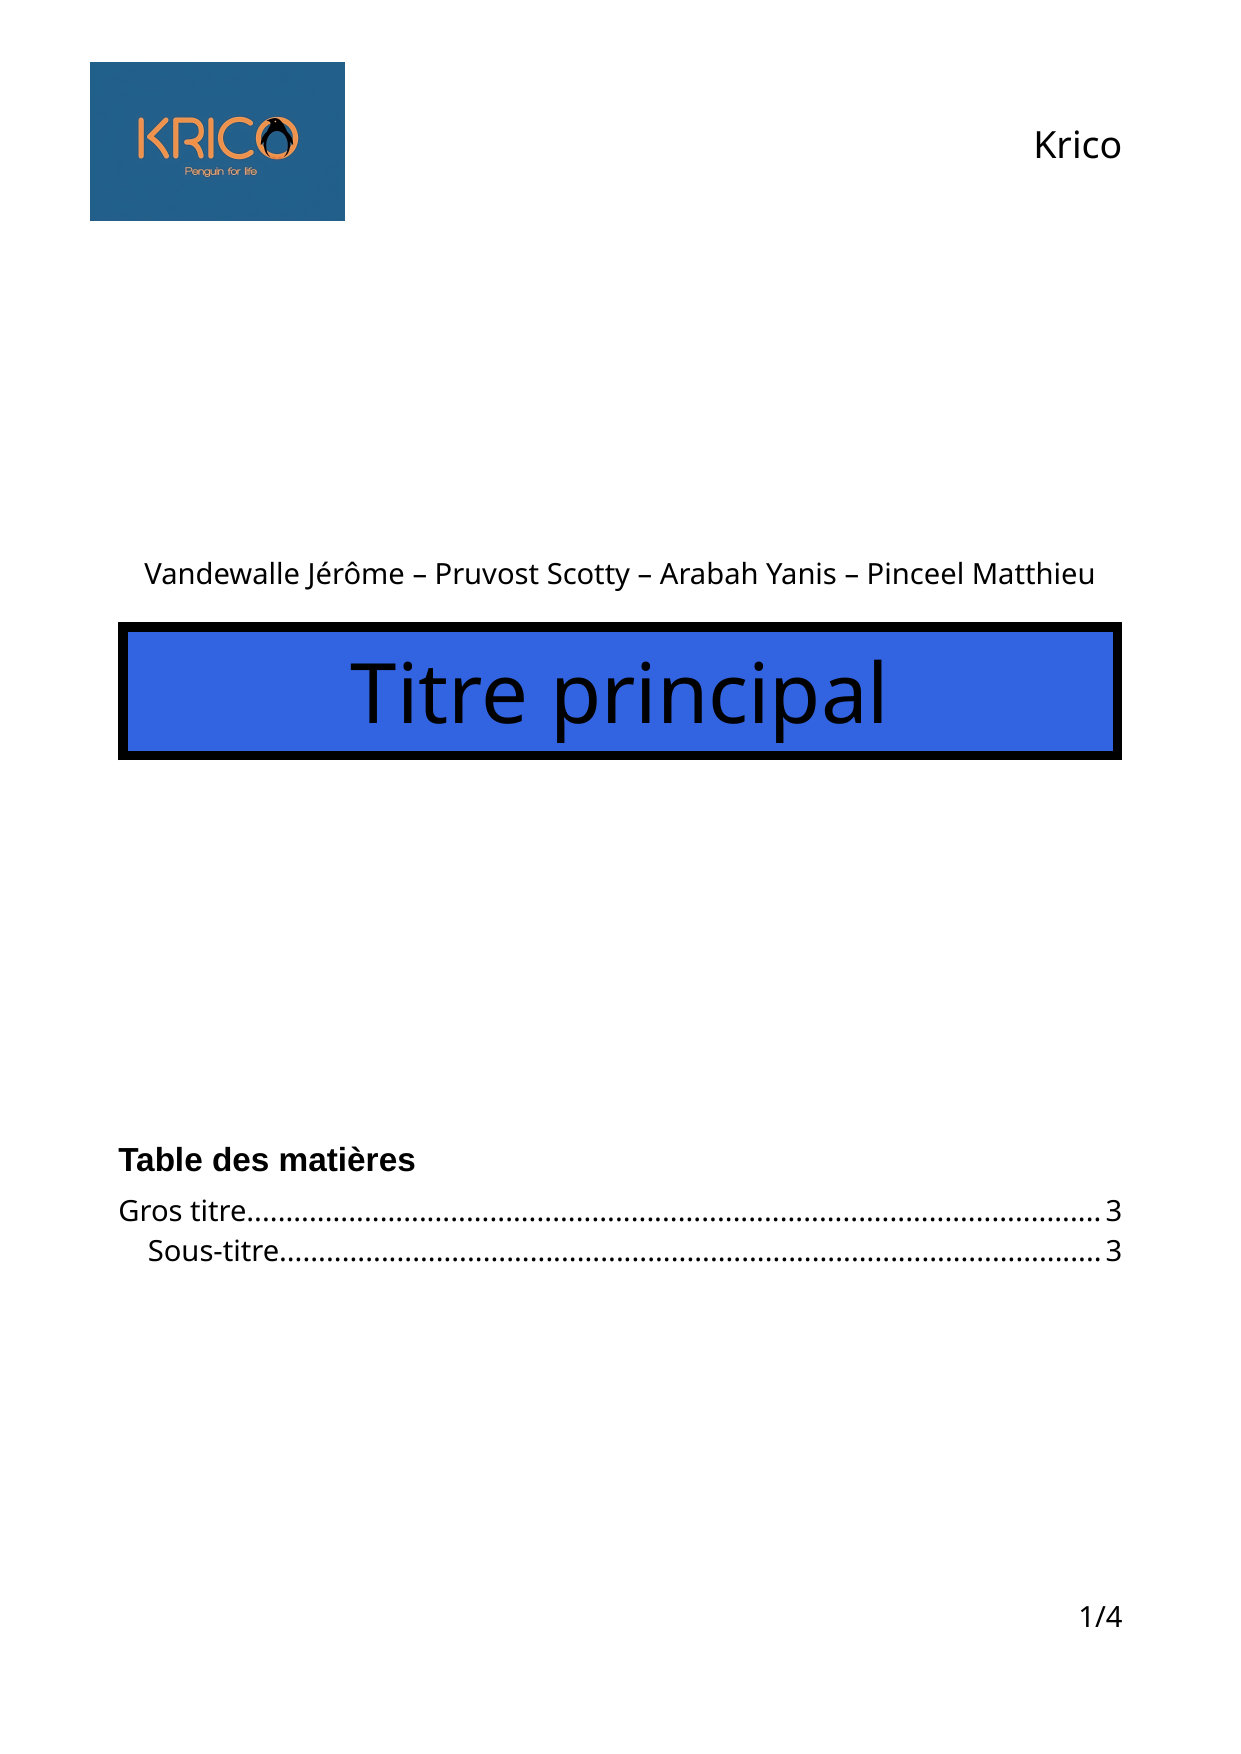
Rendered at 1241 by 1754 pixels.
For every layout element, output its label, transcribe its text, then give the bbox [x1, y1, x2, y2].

text Vandewalle Jérôme – Pruvost Scotty – Arabah Yanis – Pinceel Matthieu [118, 553, 1122, 593]
subtitle Table des matières [118, 1140, 1122, 1178]
text Sous-titre 3 [148, 1230, 1122, 1270]
title Titre principal [128, 632, 1113, 751]
text Gros titre 3 [118, 1191, 1122, 1230]
picture [90, 62, 345, 221]
